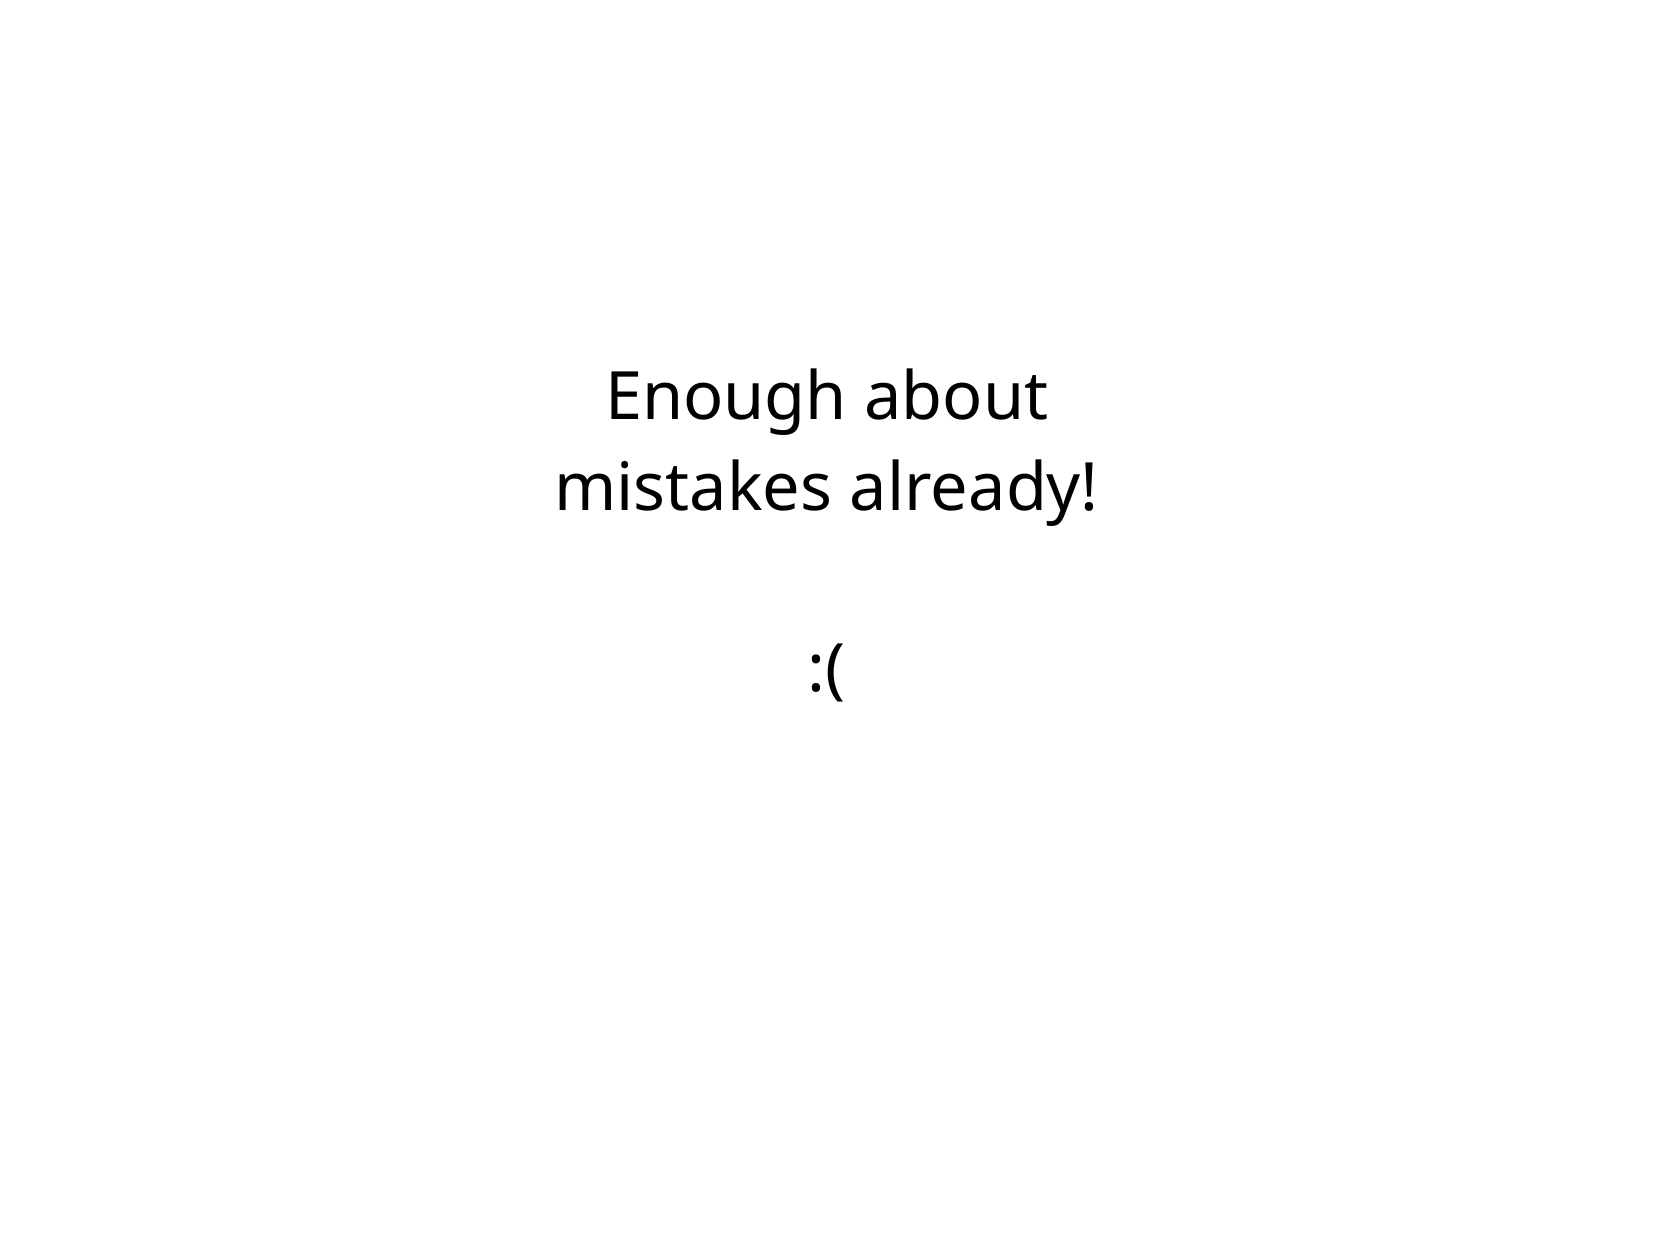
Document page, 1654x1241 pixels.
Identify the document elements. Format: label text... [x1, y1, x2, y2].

subtitle Enough about mistakes already! :( [82, 49, 1571, 1010]
